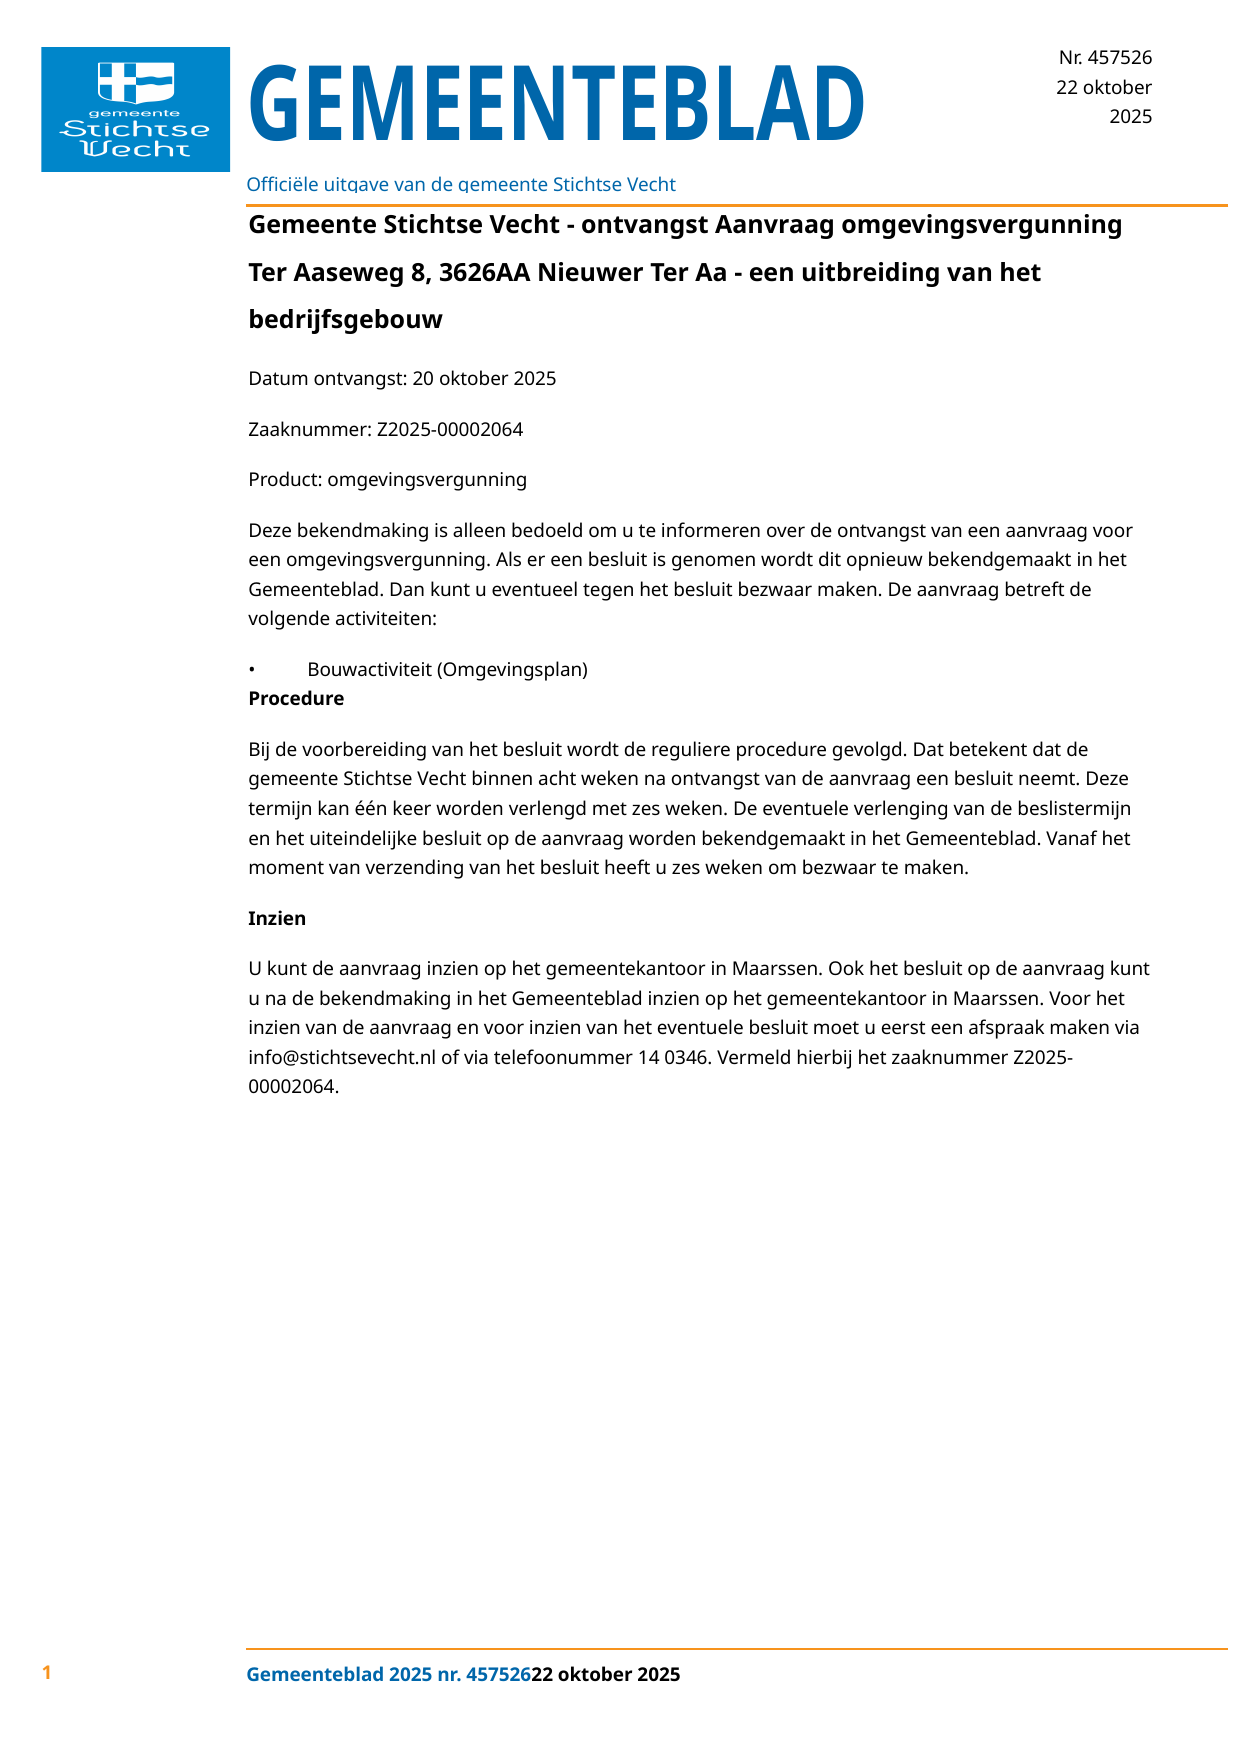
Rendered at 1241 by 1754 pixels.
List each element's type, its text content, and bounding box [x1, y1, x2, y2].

text Inzien [248, 905, 1152, 930]
text Deze bekendmaking is alleen bedoeld om u te informeren over de ontvangst van een aanvraag voor een omgevingsvergunning. Als er een besluit is genomen wordt dit opnieuw bekendgemaakt in het Gemeenteblad. Dan kunt u eventueel tegen het besluit bezwaar maken. De aanvraag betreft de volgende activiteiten: [248, 517, 1152, 631]
text U kunt de aanvraag inzien op het gemeentekantoor in Maarssen. Ook het besluit op de aanvraag kunt u na de bekendmaking in het Gemeenteblad inzien op het gemeentekantoor in Maarssen. Voor het inzien van de aanvraag en voor inzien van het eventuele besluit moet u eerst een afspraak maken via info@stichtsevecht.nl of via telefoonummer 14 0346. Vermeld hierbij het zaaknummer Z2025-00002064. [248, 955, 1152, 1099]
text Datum ontvangst: 20 oktober 2025 [248, 366, 1152, 391]
picture [137, 63, 174, 103]
text Gemeente Stichtse Vecht - ontvangst Aanvraag omgevingsvergunning Ter Aaseweg 8, 3626AA Nieuwer Ter Aa - een uitbreiding van het bedrijfsgebouw [248, 207, 1152, 336]
text Bij de voorbereiding van het besluit wordt de reguliere procedure gevolgd. Dat betekent dat de gemeente Stichtse Vecht binnen acht weken na ontvangst van de aanvraag een besluit neemt. Deze termijn kan één keer worden verlengd met zes weken. De eventuele verlenging van de beslistermijn en het uiteindelijke besluit op de aanvraag worden bekendgemaakt in het Gemeenteblad. Vanaf het moment van verzending van het besluit heeft u zes weken om bezwaar te maken. [248, 736, 1152, 880]
picture [99, 63, 135, 101]
text Zaaknummer: Z2025-00002064 [248, 416, 1152, 442]
list Bouwactiviteit (Omgevingsplan) [248, 656, 1152, 682]
text Product: omgevingsvergunning [248, 466, 1152, 492]
text Procedure [248, 686, 1152, 711]
